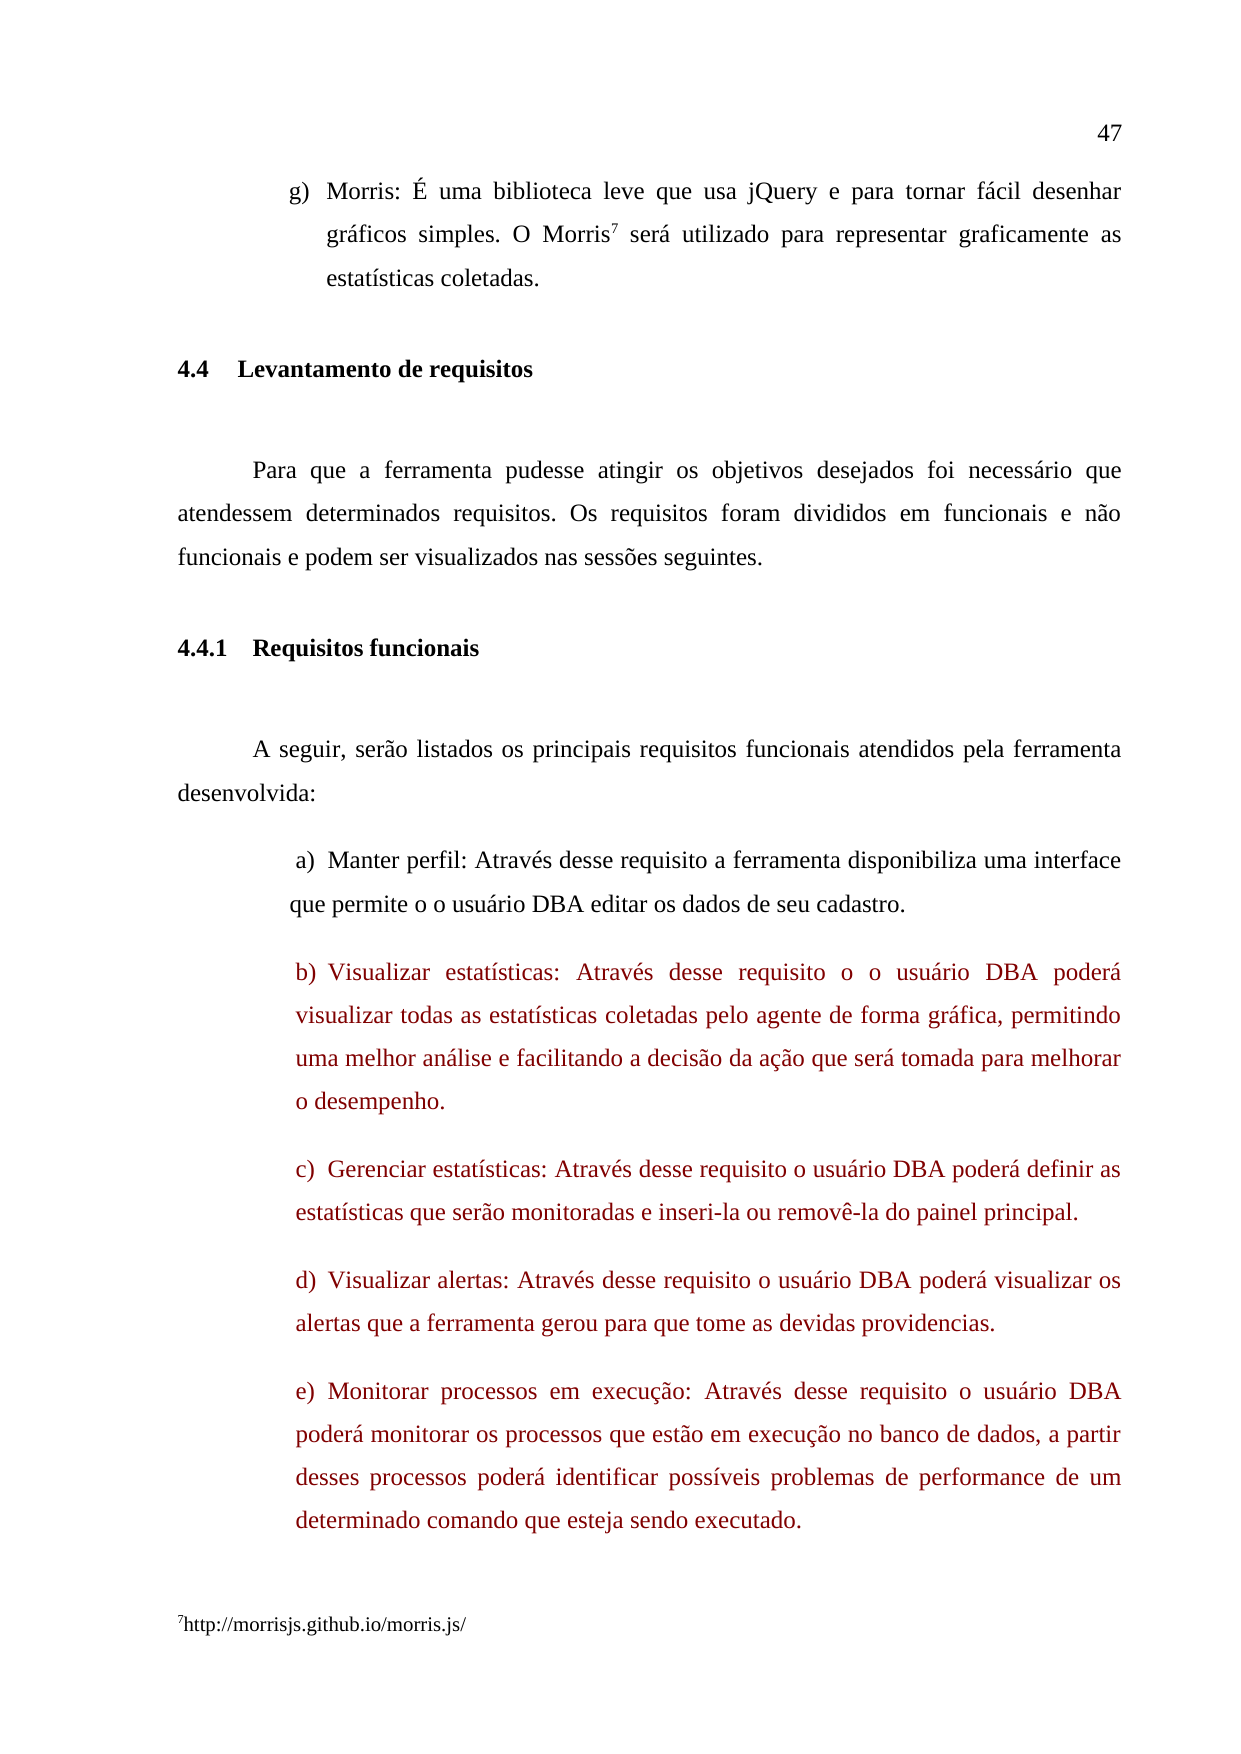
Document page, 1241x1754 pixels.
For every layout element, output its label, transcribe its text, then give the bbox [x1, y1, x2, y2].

text A seguir, serão listados os principais requisitos funcionais atendidos pela ferramenta desenvolvida: [177, 734, 1122, 806]
list Requisitos funcionais [177, 633, 1122, 662]
list Gerenciar estatísticas: Através desse requisito o usuário DBA poderá definir as estatísticas que serão monitoradas e inseri-la ou removê-la do painel principal. [295, 1154, 1122, 1226]
list Levantamento de requisitos [177, 354, 1122, 382]
list Manter perfil: Através desse requisito a ferramenta disponibiliza uma interface que permite o o usuário DBA editar os dados de seu cadastro. [289, 846, 1122, 917]
list Visualizar estatísticas: Através desse requisito o o usuário DBA poderá visualizar todas as estatísticas coletadas pelo agente de forma gráfica, permitindo uma melhor análise e facilitando a decisão da ação que será tomada para melhorar o desempenho. [295, 957, 1122, 1115]
list http://morrisjs.github.io/morris.js/ [177, 1612, 1122, 1636]
list Morris: É uma biblioteca leve que usa jQuery e para tornar fácil desenhar gráficos simples. O Morris será utilizado para representar graficamente as estatísticas coletadas. [288, 176, 1122, 291]
list Monitorar processos em execução: Através desse requisito o usuário DBA poderá monitorar os processos que estão em execução no banco de dados, a partir desses processos poderá identificar possíveis problemas de performance de um determinado comando que esteja sendo executado. [295, 1376, 1122, 1534]
list Visualizar alertas: Através desse requisito o usuário DBA poderá visualizar os alertas que a ferramenta gerou para que tome as devidas providencias. [295, 1265, 1122, 1337]
text Para que a ferramenta pudesse atingir os objetivos desejados foi necessário que atendessem determinados requisitos. Os requisitos foram divididos em funcionais e não funcionais e podem ser visualizados nas sessões seguintes. [177, 455, 1122, 570]
